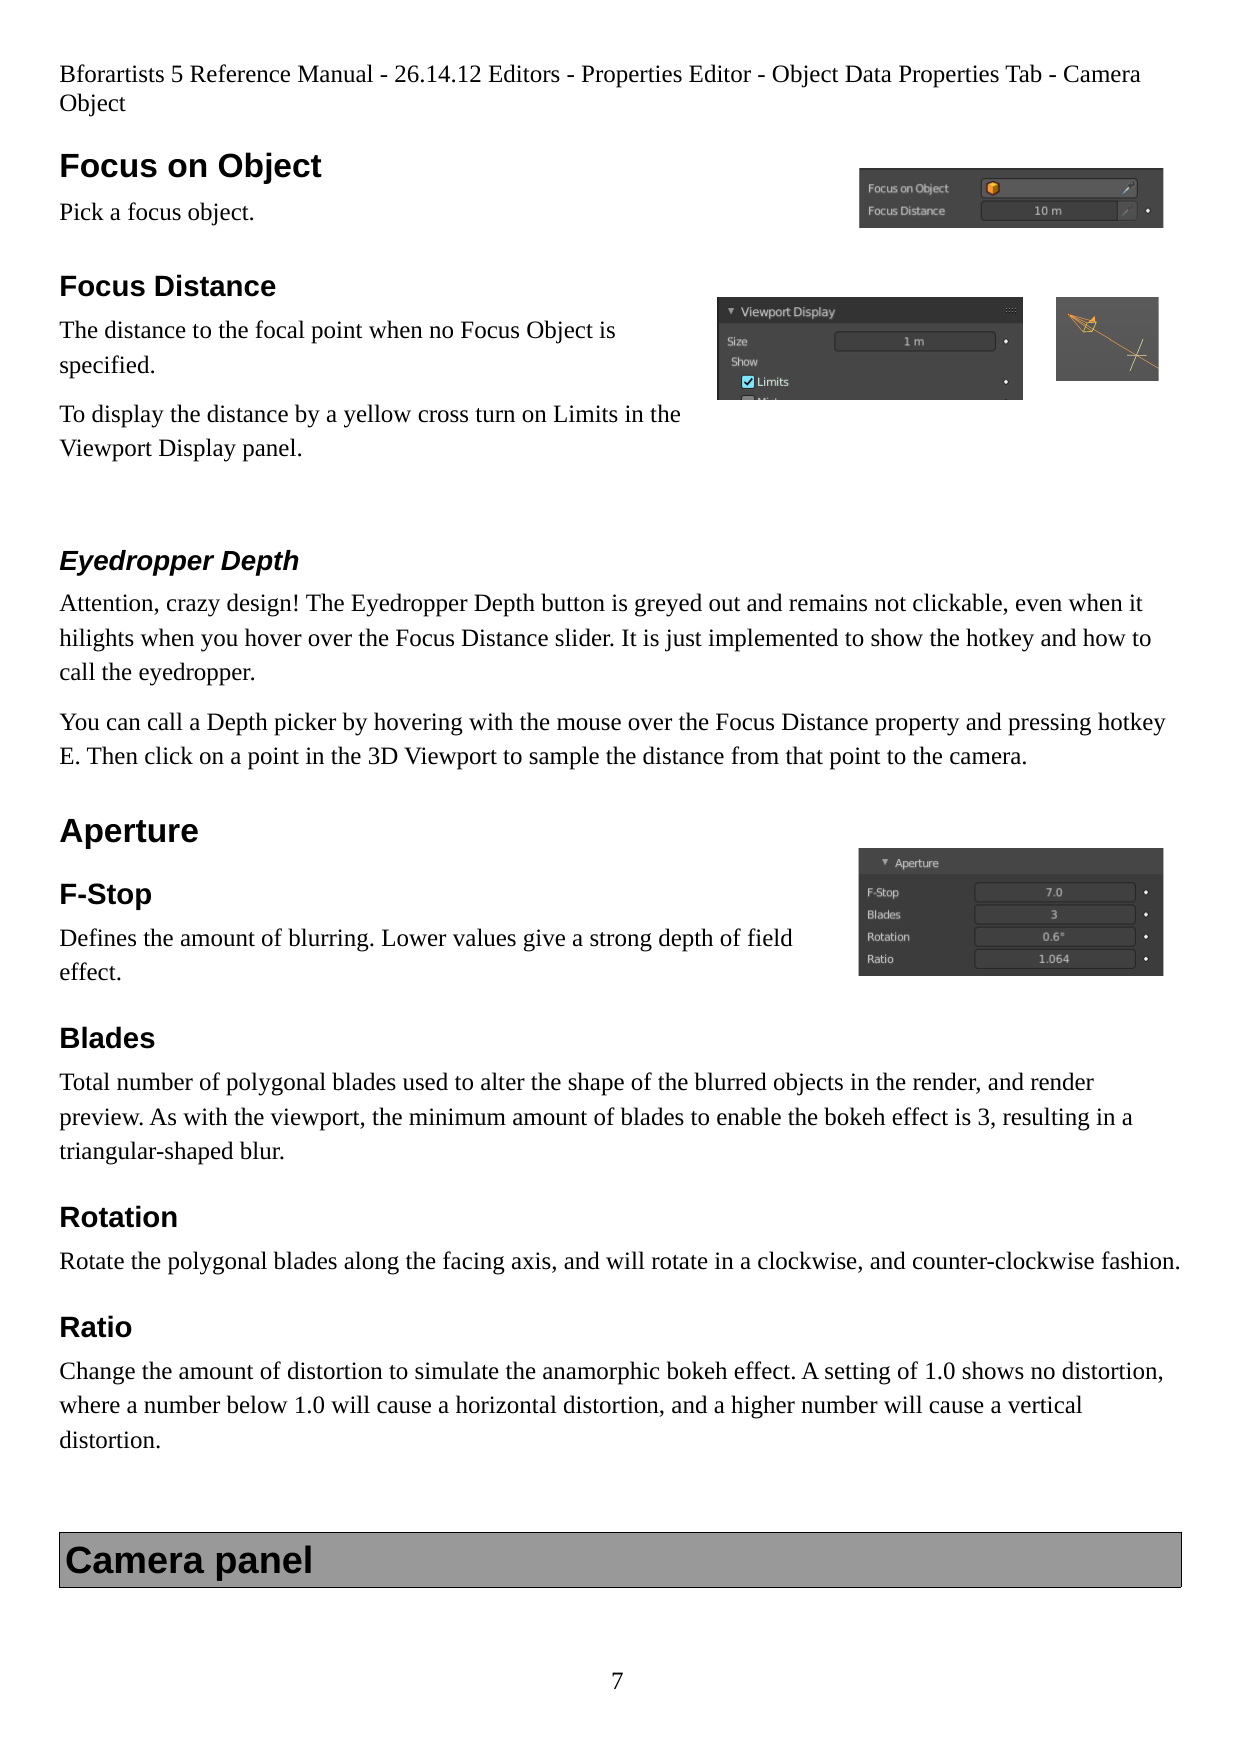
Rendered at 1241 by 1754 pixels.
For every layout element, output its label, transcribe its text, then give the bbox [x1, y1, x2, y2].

picture [858, 848, 1164, 976]
subtitle [1164, 877, 1181, 910]
text Total number of polygonal blades used to alter the shape of the blurred objects in the render, and render preview. As with the viewport, the minimum amount of blades to enable the bokeh effect is 3, resulting in a triangular-shaped blur. [59, 1067, 1181, 1165]
text The distance to the focal point when no Focus Object is specified. [59, 316, 717, 379]
subtitle Eyedropper Depth [59, 544, 1181, 576]
text Defines the amount of blurring. Lower values give a strong depth of field effect. [59, 923, 1181, 986]
subtitle Focus Distance [59, 269, 1181, 303]
text Change the amount of distortion to simulate the anamorphic bokeh effect. A setting of 1.0 shows no distortion, where a number below 1.0 will cause a horizontal distortion, and a higher number will cause a vertical distortion. [59, 1356, 1181, 1454]
subtitle F-Stop [59, 877, 858, 910]
text Attention, crazy design! The Eyedropper Depth button is greyed out and remains not clickable, even when it hilights when you hover over the Focus Distance slider. It is just implemented to show the hotkey and how to call the eyedropper. [59, 588, 1181, 686]
picture [859, 168, 1164, 228]
picture [1056, 297, 1159, 381]
table_header Camera panel [60, 1533, 1181, 1587]
subtitle Focus on Object [59, 146, 1181, 185]
subtitle Blades [59, 1021, 1181, 1055]
subtitle Ratio [59, 1310, 1181, 1343]
text [1023, 316, 1056, 379]
text [1164, 197, 1181, 226]
subtitle Aperture [59, 811, 1181, 849]
text Rotate the polygonal blades along the facing axis, and will rotate in a clockwise, and counter-clockwise fashion. [59, 1246, 1181, 1275]
text You can call a Depth picker by hovering with the mouse over the Focus Distance property and pressing hotkey E. Then click on a point in the 3D Viewport to sample the distance from that point to the camera. [59, 707, 1181, 770]
text To display the distance by a yellow cross turn on Limits in the Viewport Display panel. [59, 399, 1181, 462]
picture [717, 297, 1023, 400]
subtitle Rotation [59, 1200, 1181, 1234]
text Pick a focus object. [59, 197, 859, 226]
text [1159, 316, 1181, 379]
